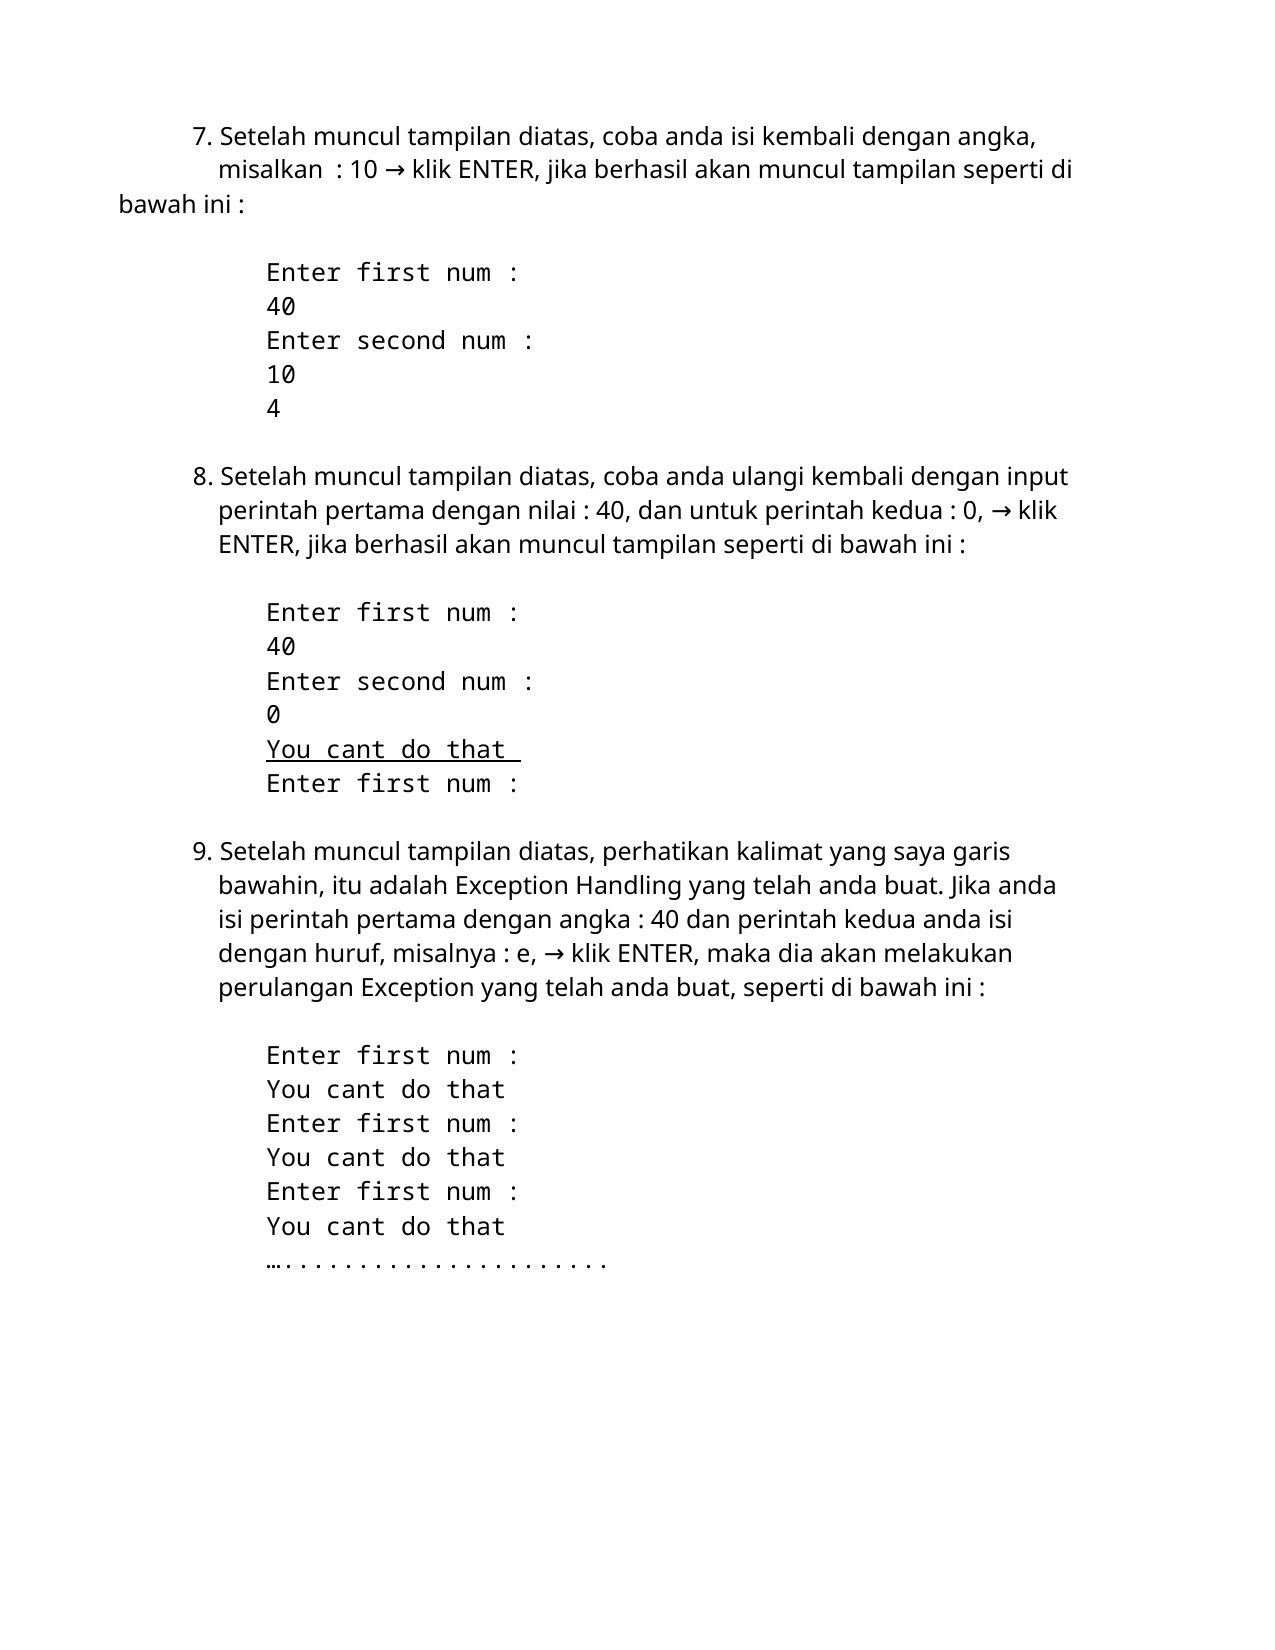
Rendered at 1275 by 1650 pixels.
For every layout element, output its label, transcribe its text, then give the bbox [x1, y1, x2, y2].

text Enter second num : [118, 322, 1157, 357]
text 10 [118, 357, 1157, 391]
text Enter second num : [118, 663, 1157, 697]
text You cant do that [118, 1072, 1157, 1106]
text 40 [118, 288, 1157, 322]
text You cant do that …...................... [118, 1208, 1157, 1276]
text Enter first num : 9. Setelah muncul tampilan diatas, perhatikan kalimat yang saya garis bawahin, itu adalah Exception Handling yang telah anda buat. Jika anda isi perintah pertama dengan angka : 40 dan perintah kedua anda isi dengan huruf, misalnya : e, → klik ENTER, maka dia akan melakukan perulangan Exception yang telah anda buat, seperti di bawah ini : Enter first num : [118, 765, 1157, 1072]
text 0 [118, 697, 1157, 731]
text Enter first num : [118, 1106, 1157, 1140]
text 40 [118, 629, 1157, 663]
text You cant do that [118, 731, 1157, 765]
text Enter first num : [118, 1174, 1157, 1208]
text You cant do that [118, 1140, 1157, 1174]
text 7. Setelah muncul tampilan diatas, coba anda isi kembali dengan angka, misalkan : 10 → klik ENTER, jika berhasil akan muncul tampilan seperti di bawah ini : Enter first num : [118, 118, 1157, 288]
text 4 8. Setelah muncul tampilan diatas, coba anda ulangi kembali dengan input perintah pertama dengan nilai : 40, dan untuk perintah kedua : 0, → klik ENTER, jika berhasil akan muncul tampilan seperti di bawah ini : Enter first num : [118, 391, 1157, 629]
